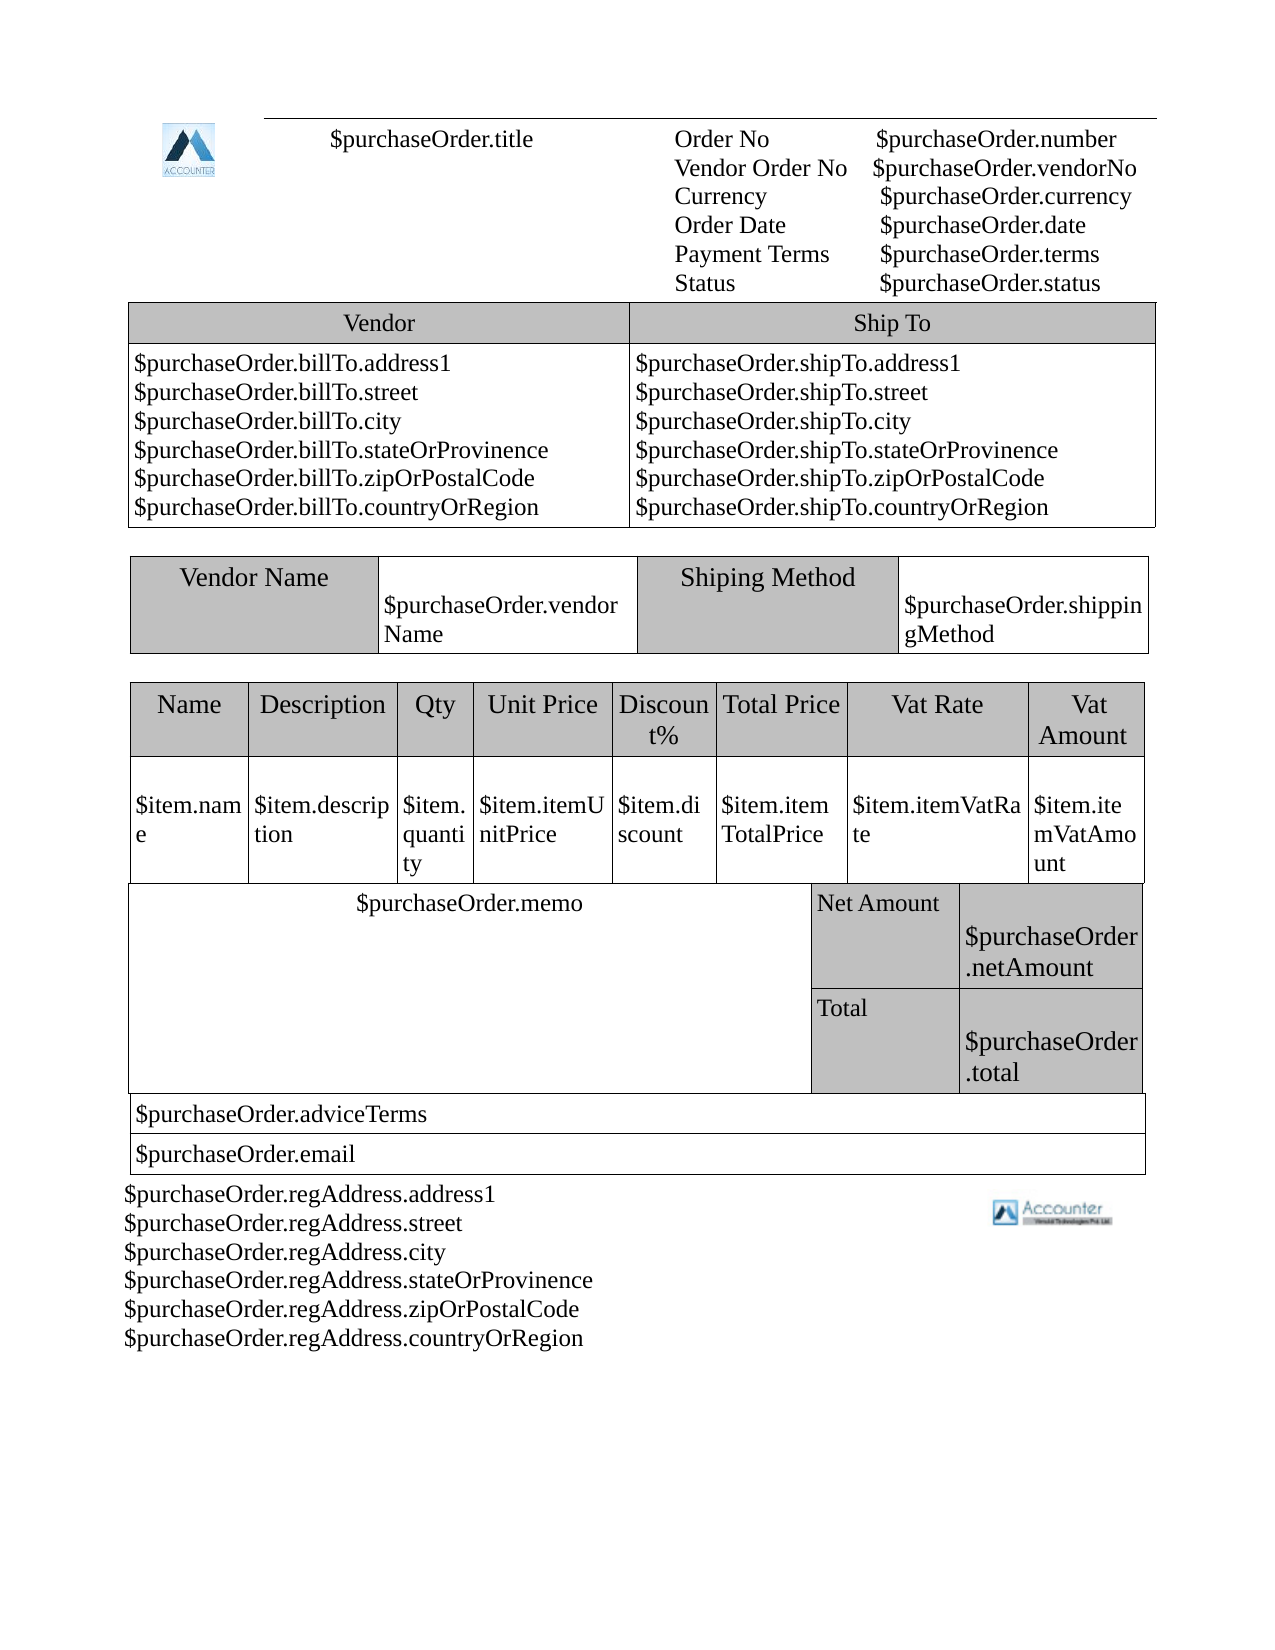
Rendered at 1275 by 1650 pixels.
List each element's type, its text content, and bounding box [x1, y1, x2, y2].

table_cell $item.name [131, 757, 248, 883]
table_header $purchaseOrder.title [264, 119, 556, 302]
table_cell $item.discount [613, 757, 716, 883]
table_header Total Price [717, 683, 847, 756]
table_cell Total [812, 989, 959, 1093]
table_cell $purchaseOrder.total [960, 989, 1142, 1093]
table_header $purchaseOrder.vendorName [379, 557, 637, 653]
table_header Name [131, 683, 248, 756]
table_header Vendor [129, 303, 629, 343]
table_header Shiping Method [638, 557, 898, 653]
table_header Ship To [630, 303, 1155, 343]
table_cell $item.itemVatRate [848, 757, 1028, 883]
table_cell $item.quantity [398, 757, 473, 883]
table_header Net Amount [812, 884, 959, 988]
table_cell $purchaseOrder.email [131, 1134, 1145, 1173]
table_header $purchaseOrder.adviceTerms [131, 1094, 1145, 1133]
table_cell $purchaseOrder.billTo.address1 $purchaseOrder.billTo.street $purchaseOrder.billTo.city $purchaseOrder.billTo.stateOrProvinence $purchaseOrder.billTo.zipOrPostalCode $purchaseOrder.billTo.countryOrRegion [129, 344, 629, 527]
picture [987, 1189, 1119, 1238]
table_header Vendor Name [131, 557, 378, 653]
picture [162, 123, 215, 177]
table_header Description [249, 683, 397, 756]
table_cell $item.description [249, 757, 397, 883]
table_header [114, 118, 263, 302]
table_cell $item.itemUnitPrice [474, 757, 612, 883]
table_header Qty [398, 683, 473, 756]
table_header $purchaseOrder.regAddress.address1 $purchaseOrder.regAddress.street $purchaseOrder.regAddress.city $purchaseOrder.regAddress.stateOrProvinence $purchaseOrder.regAddress.zipOrPostalCode $purchaseOrder.regAddress.countryOrRegion [118, 1174, 902, 1357]
table_cell $purchaseOrder.shipTo.address1 $purchaseOrder.shipTo.street $purchaseOrder.shipTo.city $purchaseOrder.shipTo.stateOrProvinence $purchaseOrder.shipTo.zipOrPostalCode $purchaseOrder.shipTo.countryOrRegion [630, 344, 1155, 527]
table_header Order No $purchaseOrder.number Vendor Order No $purchaseOrder.vendorNo Currency $purchaseOrder.currency Order Date $purchaseOrder.date Payment Terms $purchaseOrder.terms Status $purchaseOrder.status [556, 119, 1157, 302]
table_header $purchaseOrder.memo [129, 884, 811, 1093]
table_header Vat Rate [848, 683, 1028, 756]
table_header $purchaseOrder.netAmount [960, 884, 1142, 988]
table_header Unit Price [474, 683, 612, 756]
table_cell $item.itemTotalPrice [717, 757, 847, 883]
table_header $purchaseOrder.shippingMethod [899, 557, 1148, 653]
table_header Discount% [613, 683, 716, 756]
table_header [903, 1174, 1157, 1357]
table_cell $item.itemVatAmount [1029, 757, 1144, 883]
table_header Vat Amount [1029, 683, 1144, 756]
